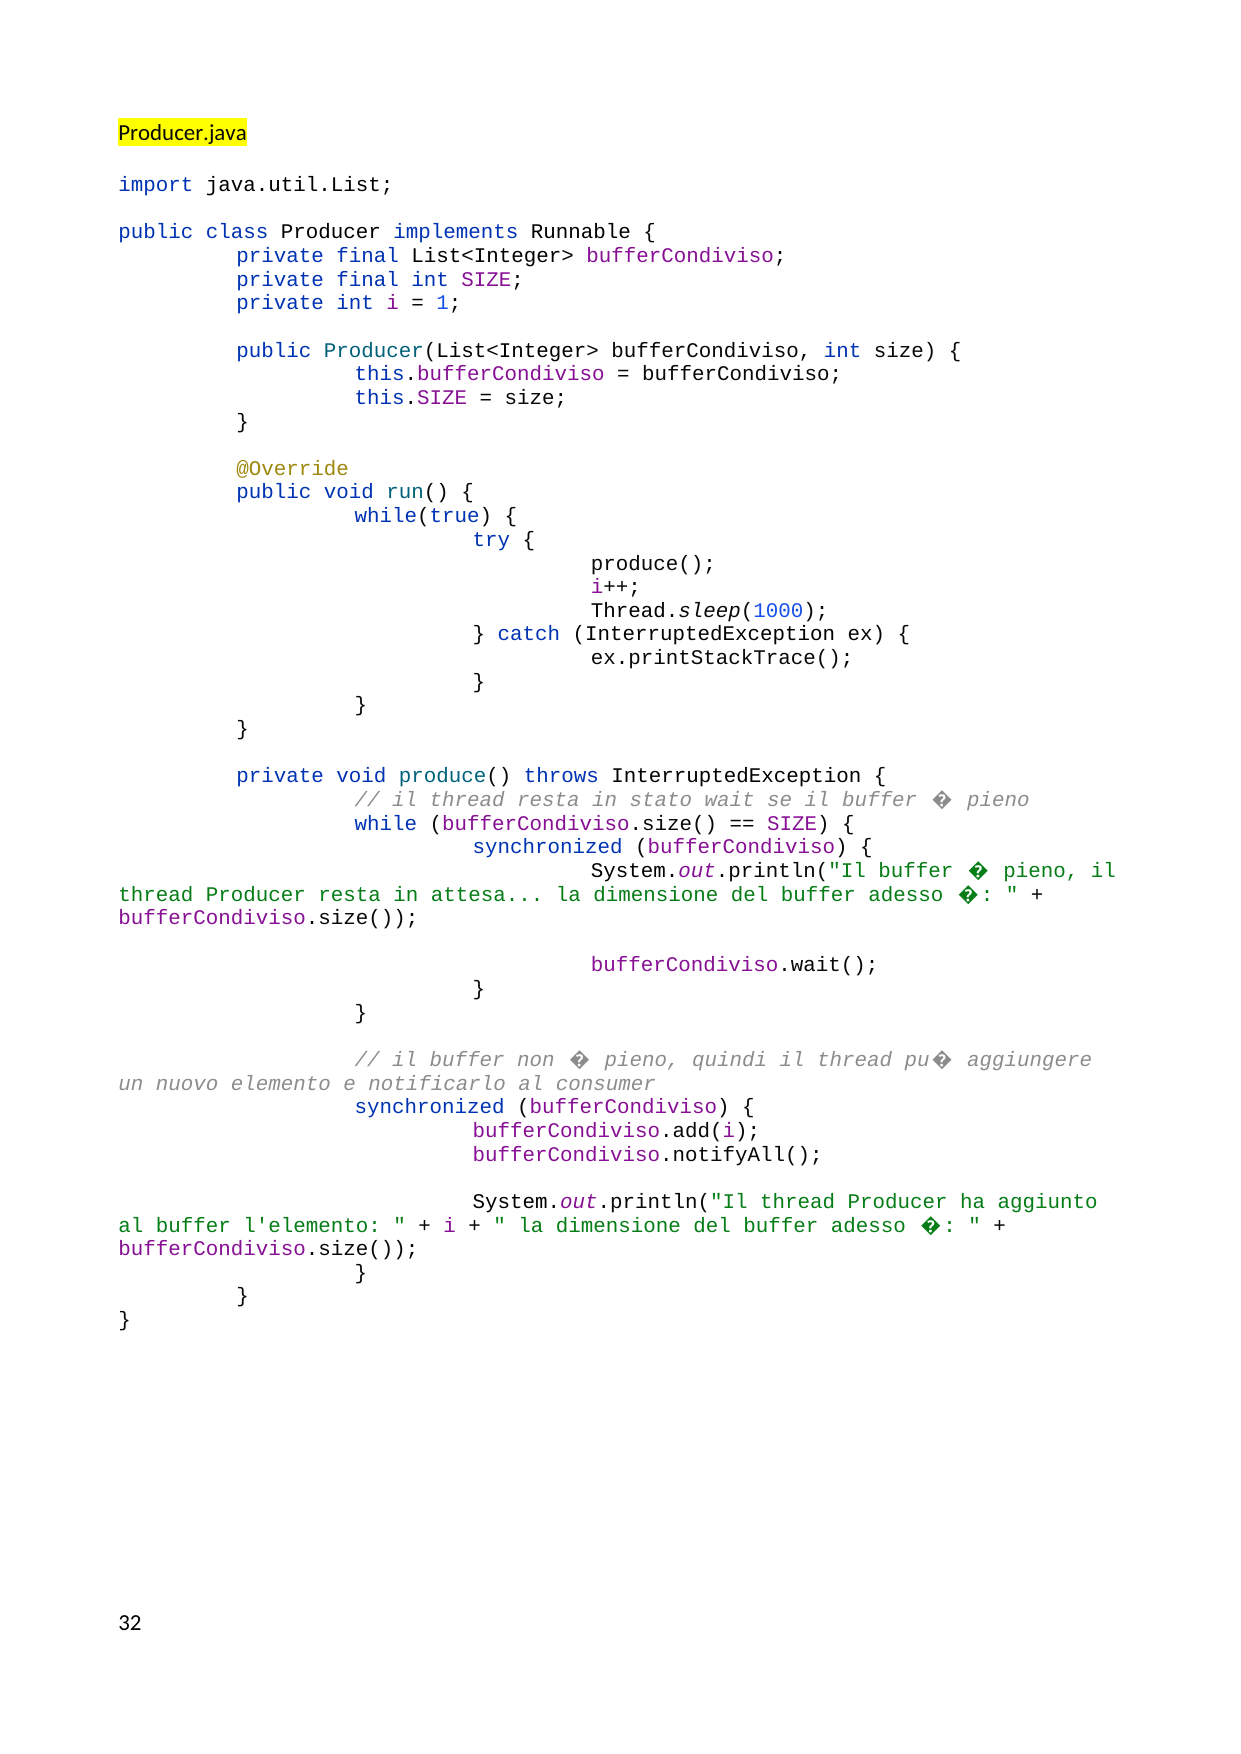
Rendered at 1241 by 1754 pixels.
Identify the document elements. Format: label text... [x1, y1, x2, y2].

text import java.util.List; public class Producer implements Runnable { private final List<Integer> bufferCondiviso; private final int SIZE; private int i = 1; public Producer(List<Integer> bufferCondiviso, int size) { this.bufferCondiviso = bufferCondiviso; this.SIZE = size; } @Override public void run() { while(true) { try { produce(); i++; Thread.sleep(1000); } catch (InterruptedException ex) { ex.printStackTrace(); } } } private void produce() throws InterruptedException { // il thread resta in stato wait se il buffer � pieno while (bufferCondiviso.size() == SIZE) { synchronized (bufferCondiviso) { System.out.println("Il buffer � pieno, il thread Producer resta in attesa... la dimensione del buffer adesso �: " + bufferCondiviso.size()); bufferCondiviso.wait(); } } // il buffer non � pieno, quindi il thread pu� aggiungere un nuovo elemento e notificarlo al consumer synchronized (bufferCondiviso) { bufferCondiviso.add(i); bufferCondiviso.notifyAll(); System.out.println("Il thread Producer ha aggiunto al buffer l'elemento: " + i + " la dimensione del buffer adesso �: " + bufferCondiviso.size()); } } } [118, 174, 1122, 1333]
text Producer.java [118, 118, 1122, 146]
